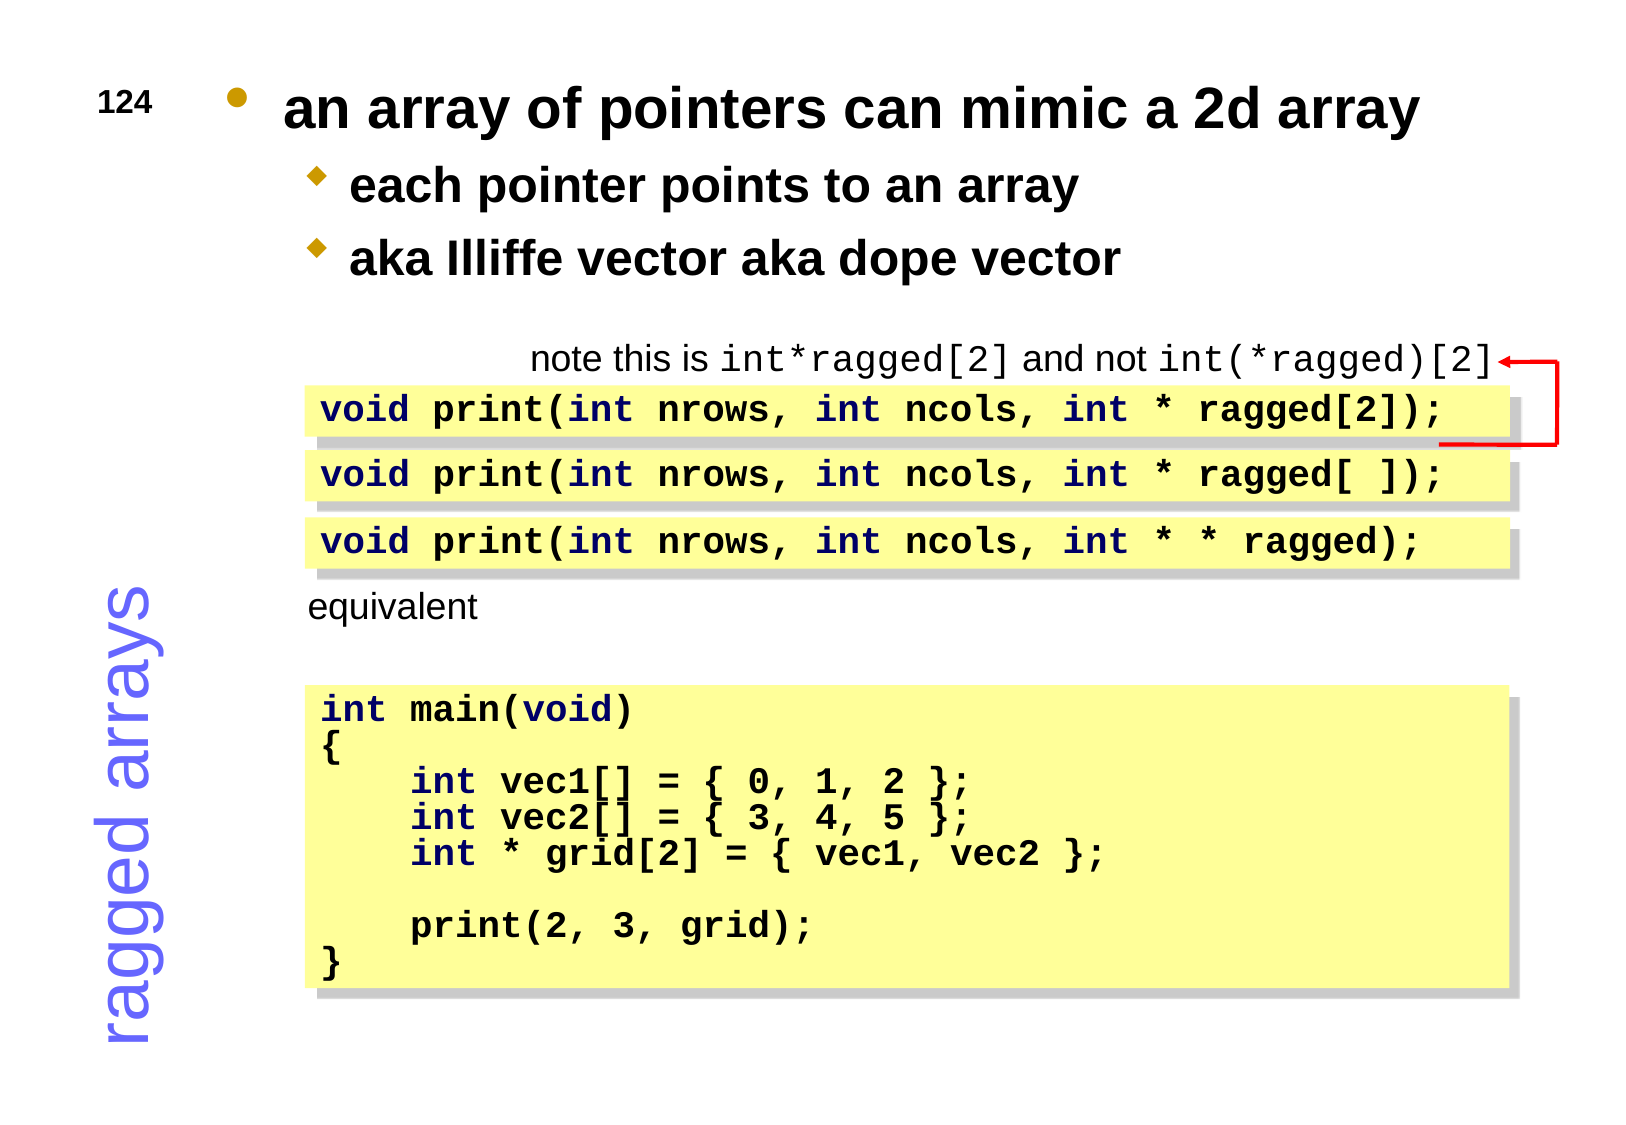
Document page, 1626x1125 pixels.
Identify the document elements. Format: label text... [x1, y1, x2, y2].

text_box void print(int nrows, int ncols, int * ragged[ ]); [304, 450, 1511, 502]
text_box note this is int*ragged[2] and not int(*ragged)[2] [304, 326, 1510, 387]
text_box void print(int nrows, int ncols, int * * ragged); [304, 517, 1511, 569]
text_box equivalent [292, 574, 577, 635]
text_box int main(void) { int vec1[] = { 0, 1, 2 }; int vec2[] = { 3, 4, 5 }; int * grid[2] = { vec1, vec2 }; print(2, 3, grid); } [304, 685, 1510, 989]
list an array of pointers can mimic a 2d array each pointer points to an array aka Illiffe vector aka dope vector [212, 62, 1550, 1063]
text_box void print(int nrows, int ncols, int * ragged[2]); [304, 387, 1510, 437]
title ragged arrays [50, 187, 188, 1063]
